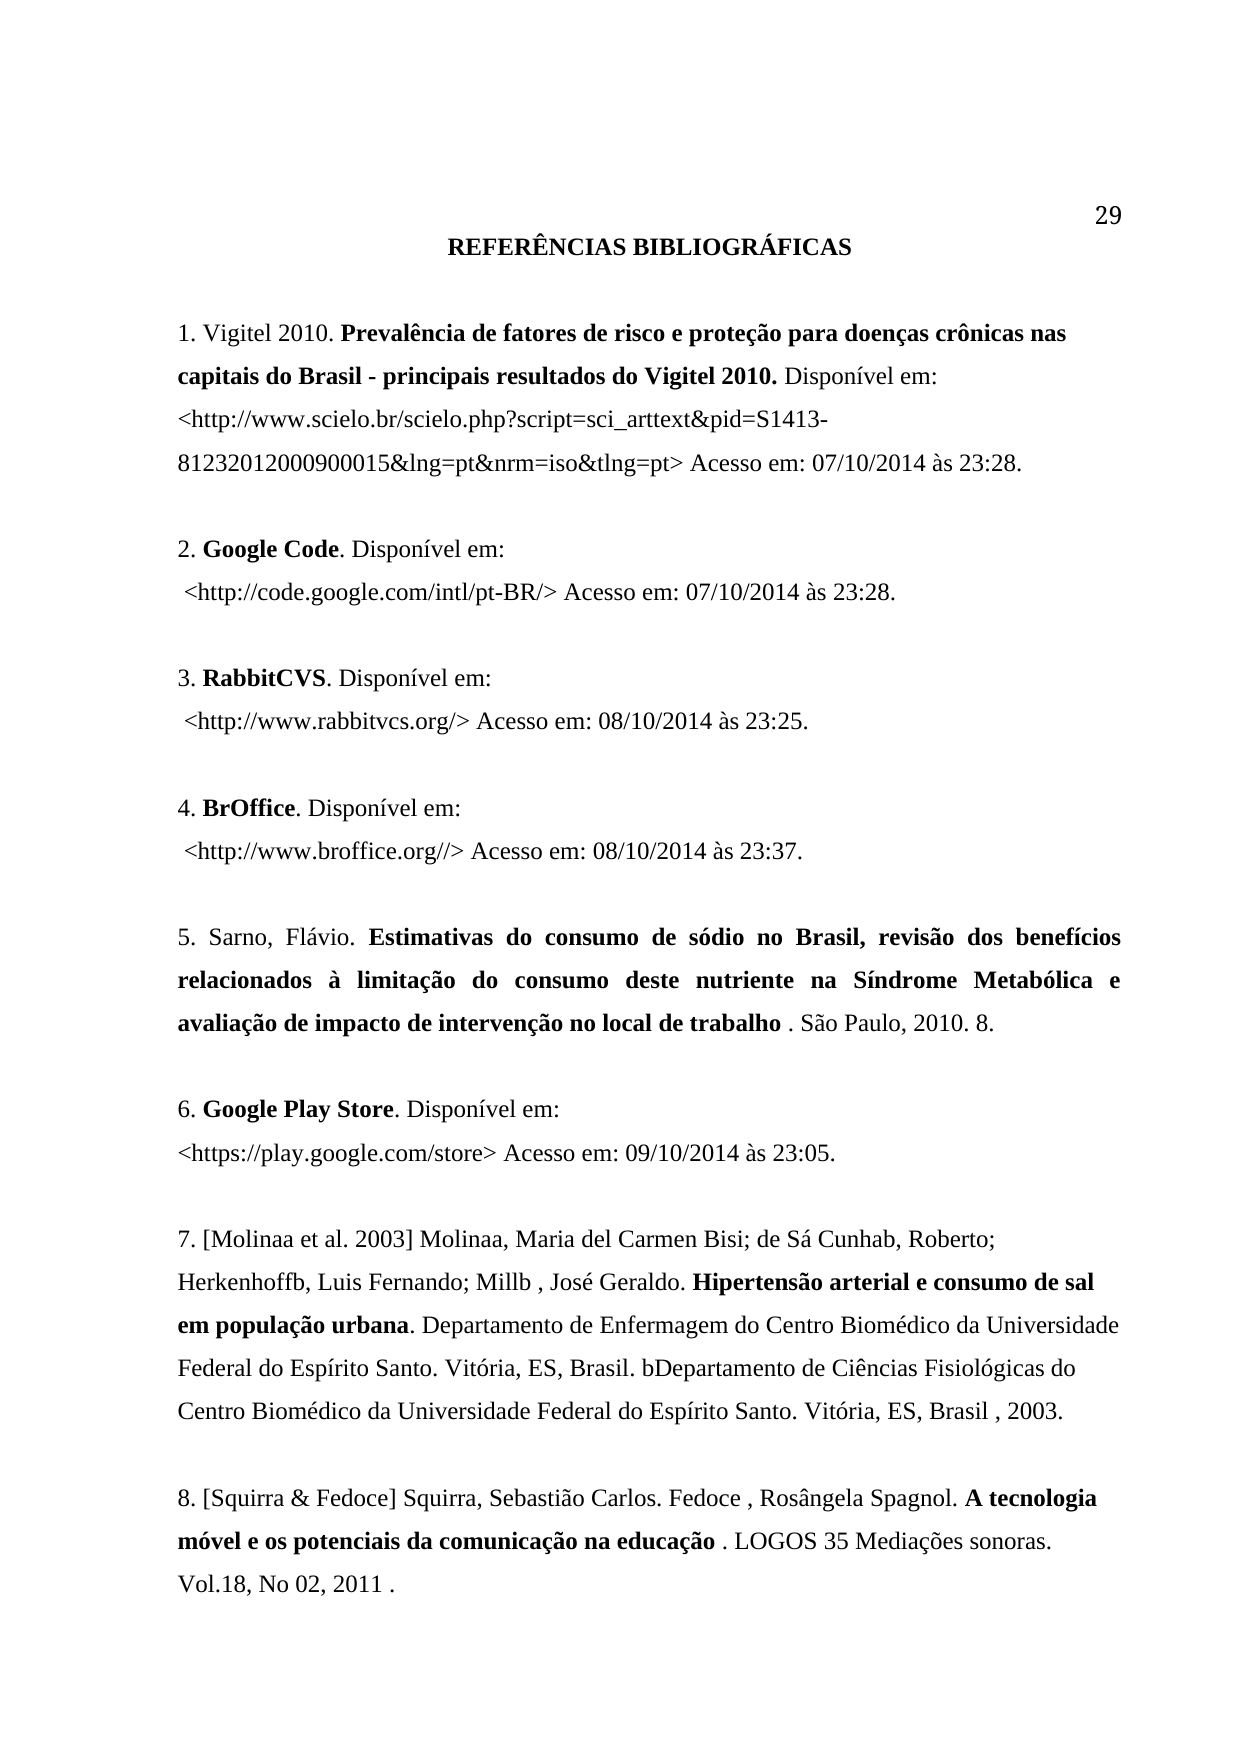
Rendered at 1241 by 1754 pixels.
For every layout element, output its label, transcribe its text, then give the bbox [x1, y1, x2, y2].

text <http://www.rabbitvcs.org/> Acesso em: 08/10/2014 às 23:25. [177, 706, 1122, 735]
text <https://play.google.com/store> Acesso em: 09/10/2014 às 23:05. [177, 1138, 1122, 1166]
list 5. Sarno, Flávio. Estimativas do consumo de sódio no Brasil, revisão dos benefícios relacionados à limitação do consumo deste nutriente na Síndrome Metabólica e avaliação de impacto de intervenção no local de trabalho . São Paulo, 2010. 8. [177, 922, 1122, 1037]
text 8. [Squirra & Fedoce] Squirra, Sebastião Carlos. Fedoce , Rosângela Spagnol. A tecnologia móvel e os potenciais da comunicação na educação . LOGOS 35 Mediações sonoras. Vol.18, No 02, 2011 . [177, 1483, 1122, 1598]
text <http://code.google.com/intl/pt-BR/> Acesso em: 07/10/2014 às 23:28. [177, 577, 1122, 606]
text <http://www.scielo.br/scielo.php?script=sci_arttext&pid=S1413-81232012000900015&lng=pt&nrm=iso&tlng=pt> Acesso em: 07/10/2014 às 23:28. [177, 404, 1122, 476]
text 1. Vigitel 2010. Prevalência de fatores de risco e proteção para doenças crônicas nas capitais do Brasil - principais resultados do Vigitel 2010. Disponível em: [177, 318, 1122, 390]
text 3. RabbitCVS. Disponível em: [177, 663, 1122, 692]
text 2. Google Code. Disponível em: [177, 534, 1122, 563]
subtitle REFERÊNCIAS BIBLIOGRÁFICAS [177, 232, 1122, 261]
text 4. BrOffice. Disponível em: [177, 793, 1122, 821]
text 7. [Molinaa et al. 2003] Molinaa, Maria del Carmen Bisi; de Sá Cunhab, Roberto; Herkenhoffb, Luis Fernando; Millb , José Geraldo. Hipertensão arterial e consumo de sal em população urbana. Departamento de Enfermagem do Centro Biomédico da Universidade Federal do Espírito Santo. Vitória, ES, Brasil. bDepartamento de Ciências Fisiológicas do Centro Biomédico da Universidade Federal do Espírito Santo. Vitória, ES, Brasil , 2003. [177, 1224, 1122, 1425]
text 6. Google Play Store. Disponível em: [177, 1094, 1122, 1123]
text <http://www.broffice.org//> Acesso em: 08/10/2014 às 23:37. [177, 836, 1122, 864]
